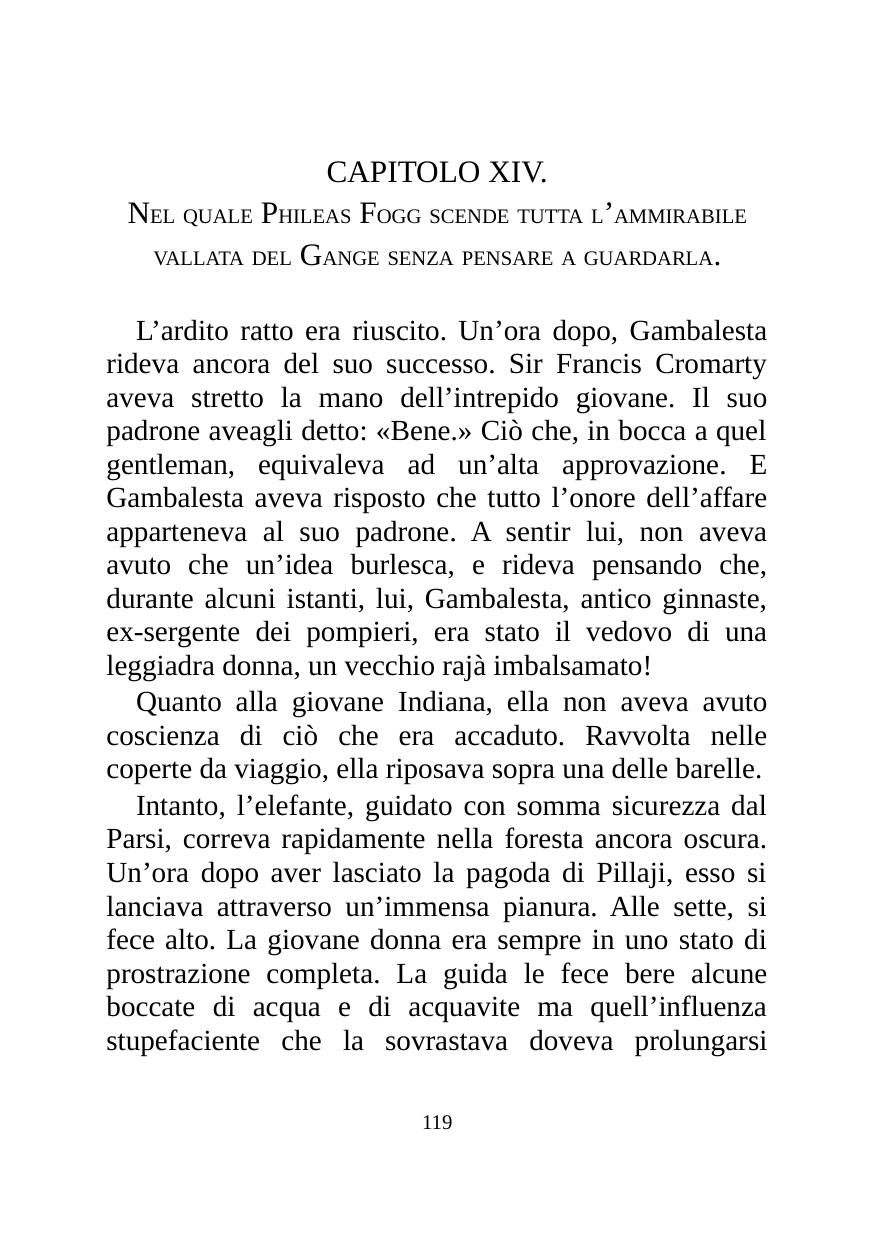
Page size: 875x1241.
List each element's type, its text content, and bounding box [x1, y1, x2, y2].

text L’ardito ratto era riuscito. Un’ora dopo, Gambalesta rideva ancora del suo successo. Sir Francis Cromarty aveva stretto la mano dell’intrepido giovane. Il suo padrone aveagli detto: «Bene.» Ciò che, in bocca a quel gentleman, equivaleva ad un’alta approvazione. E Gambalesta aveva risposto che tutto l’onore dell’affare apparteneva al suo padrone. A sentir lui, non aveva avuto che un’idea burlesca, e rideva pensando che, durante alcuni istanti, lui, Gambalesta, antico ginnaste, ex-sergente dei pompieri, era stato il vedovo di una leggiadra donna, un vecchio rajà imbalsamato! [106, 313, 768, 682]
text Intanto, l’elefante, guidato con somma sicurezza dal Parsi, correva rapidamente nella foresta ancora oscura. Un’ora dopo aver lasciato la pagoda di Pillaji, esso si lanciava attraverso un’immensa pianura. Alle sette, si fece alto. La giovane donna era sempre in uno stato di prostrazione completa. La guida le fece bere alcune boccate di acqua e di acquavite ma quell’influenza stupefaciente che la sovrastava doveva prolungarsi [106, 788, 768, 1056]
subtitle CAPITOLO XIV. Nel quale Phileas Fogg scende tutta l’ammirabile vallata del Gange senza pensare a guardarla. [106, 153, 768, 272]
text Quanto alla giovane Indiana, ella non aveva avuto coscienza di ciò che era accaduto. Ravvolta nelle coperte da viaggio, ella riposava sopra una delle barelle. [106, 684, 768, 785]
